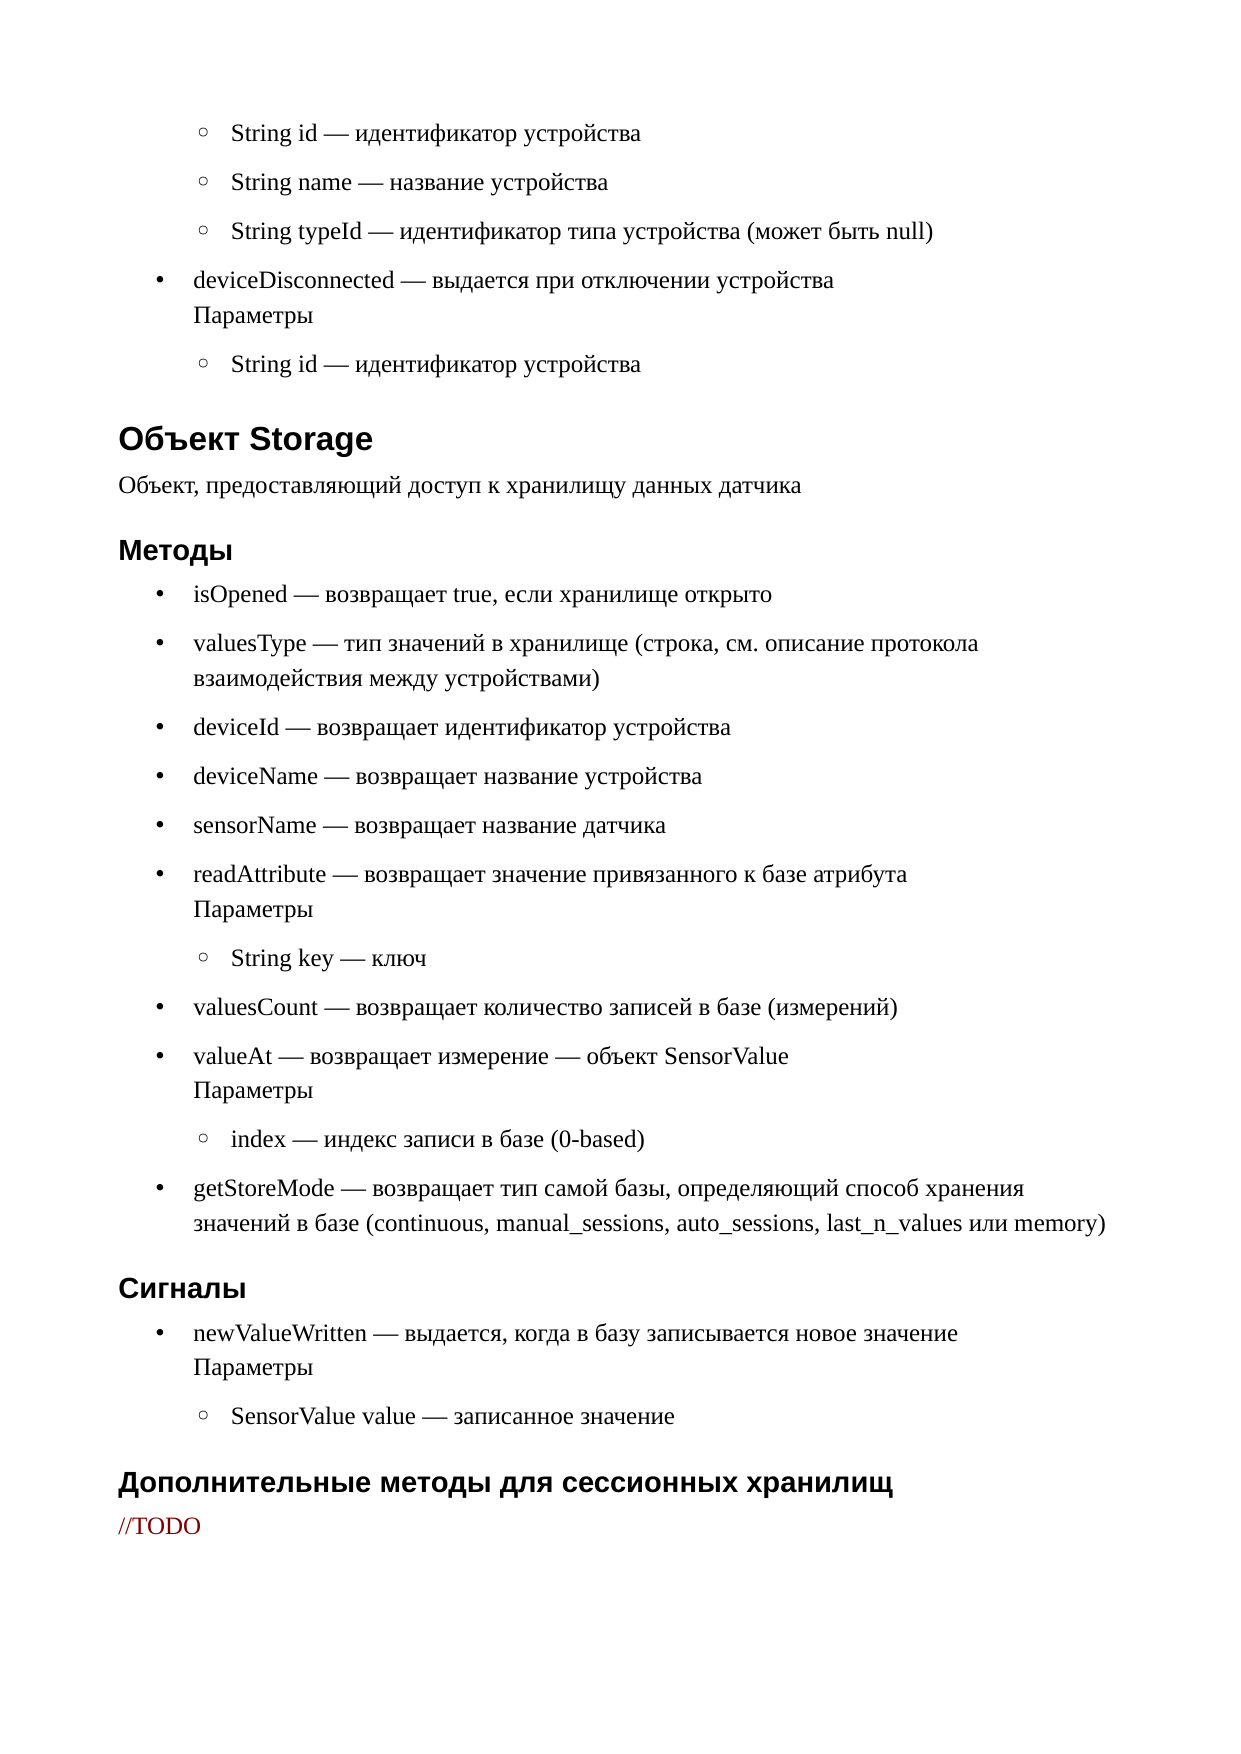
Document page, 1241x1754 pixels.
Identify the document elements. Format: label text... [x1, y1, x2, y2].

subtitle Дополнительные методы для сессионных хранилищ [118, 1465, 1122, 1498]
list getStoreMode — возвращает тип самой базы, определяющий способ хранения значений в базе (continuous, manual_sessions, auto_sessions, last_n_values или memory) [156, 1173, 1122, 1237]
list deviceName — возвращает название устройства [156, 761, 1122, 790]
subtitle Сигналы [118, 1272, 1122, 1305]
list deviceId — возвращает идентификатор устройства [156, 712, 1122, 741]
text Объект, предоставляющий доступ к хранилищу данных датчика [118, 470, 1122, 498]
list newValueWritten — выдается, когда в базу записывается новое значение Параметры [156, 1318, 1122, 1381]
list String name — название устройства [193, 167, 1122, 196]
list String id — идентификатор устройства [193, 349, 1122, 378]
text //TODO [118, 1511, 1122, 1539]
list readAttribute — возвращает значение привязанного к базе атрибута Параметры [156, 859, 1122, 922]
list isOpened — возвращает true, если хранилище открыто [156, 579, 1122, 608]
list sensorName — возвращает название датчика [156, 810, 1122, 839]
list index — индекс записи в базе (0-based) [193, 1124, 1122, 1153]
list String typeId — идентификатор типа устройства (может быть null) [193, 216, 1122, 245]
subtitle Методы [118, 533, 1122, 567]
list valuesType — тип значений в хранилище (строка, см. описание протокола взаимодействия между устройствами) [156, 628, 1122, 692]
list deviceDisconnected — выдается при отключении устройства Параметры [156, 265, 1122, 328]
list valueAt — возвращает измерение — объект SensorValue Параметры [156, 1041, 1122, 1104]
list String key — ключ [193, 943, 1122, 971]
list valuesCount — возвращает количество записей в базе (измерений) [156, 992, 1122, 1021]
list SensorValue value — записанное значение [193, 1401, 1122, 1430]
subtitle Объект Storage [118, 419, 1122, 457]
list String id — идентификатор устройства [193, 118, 1122, 147]
